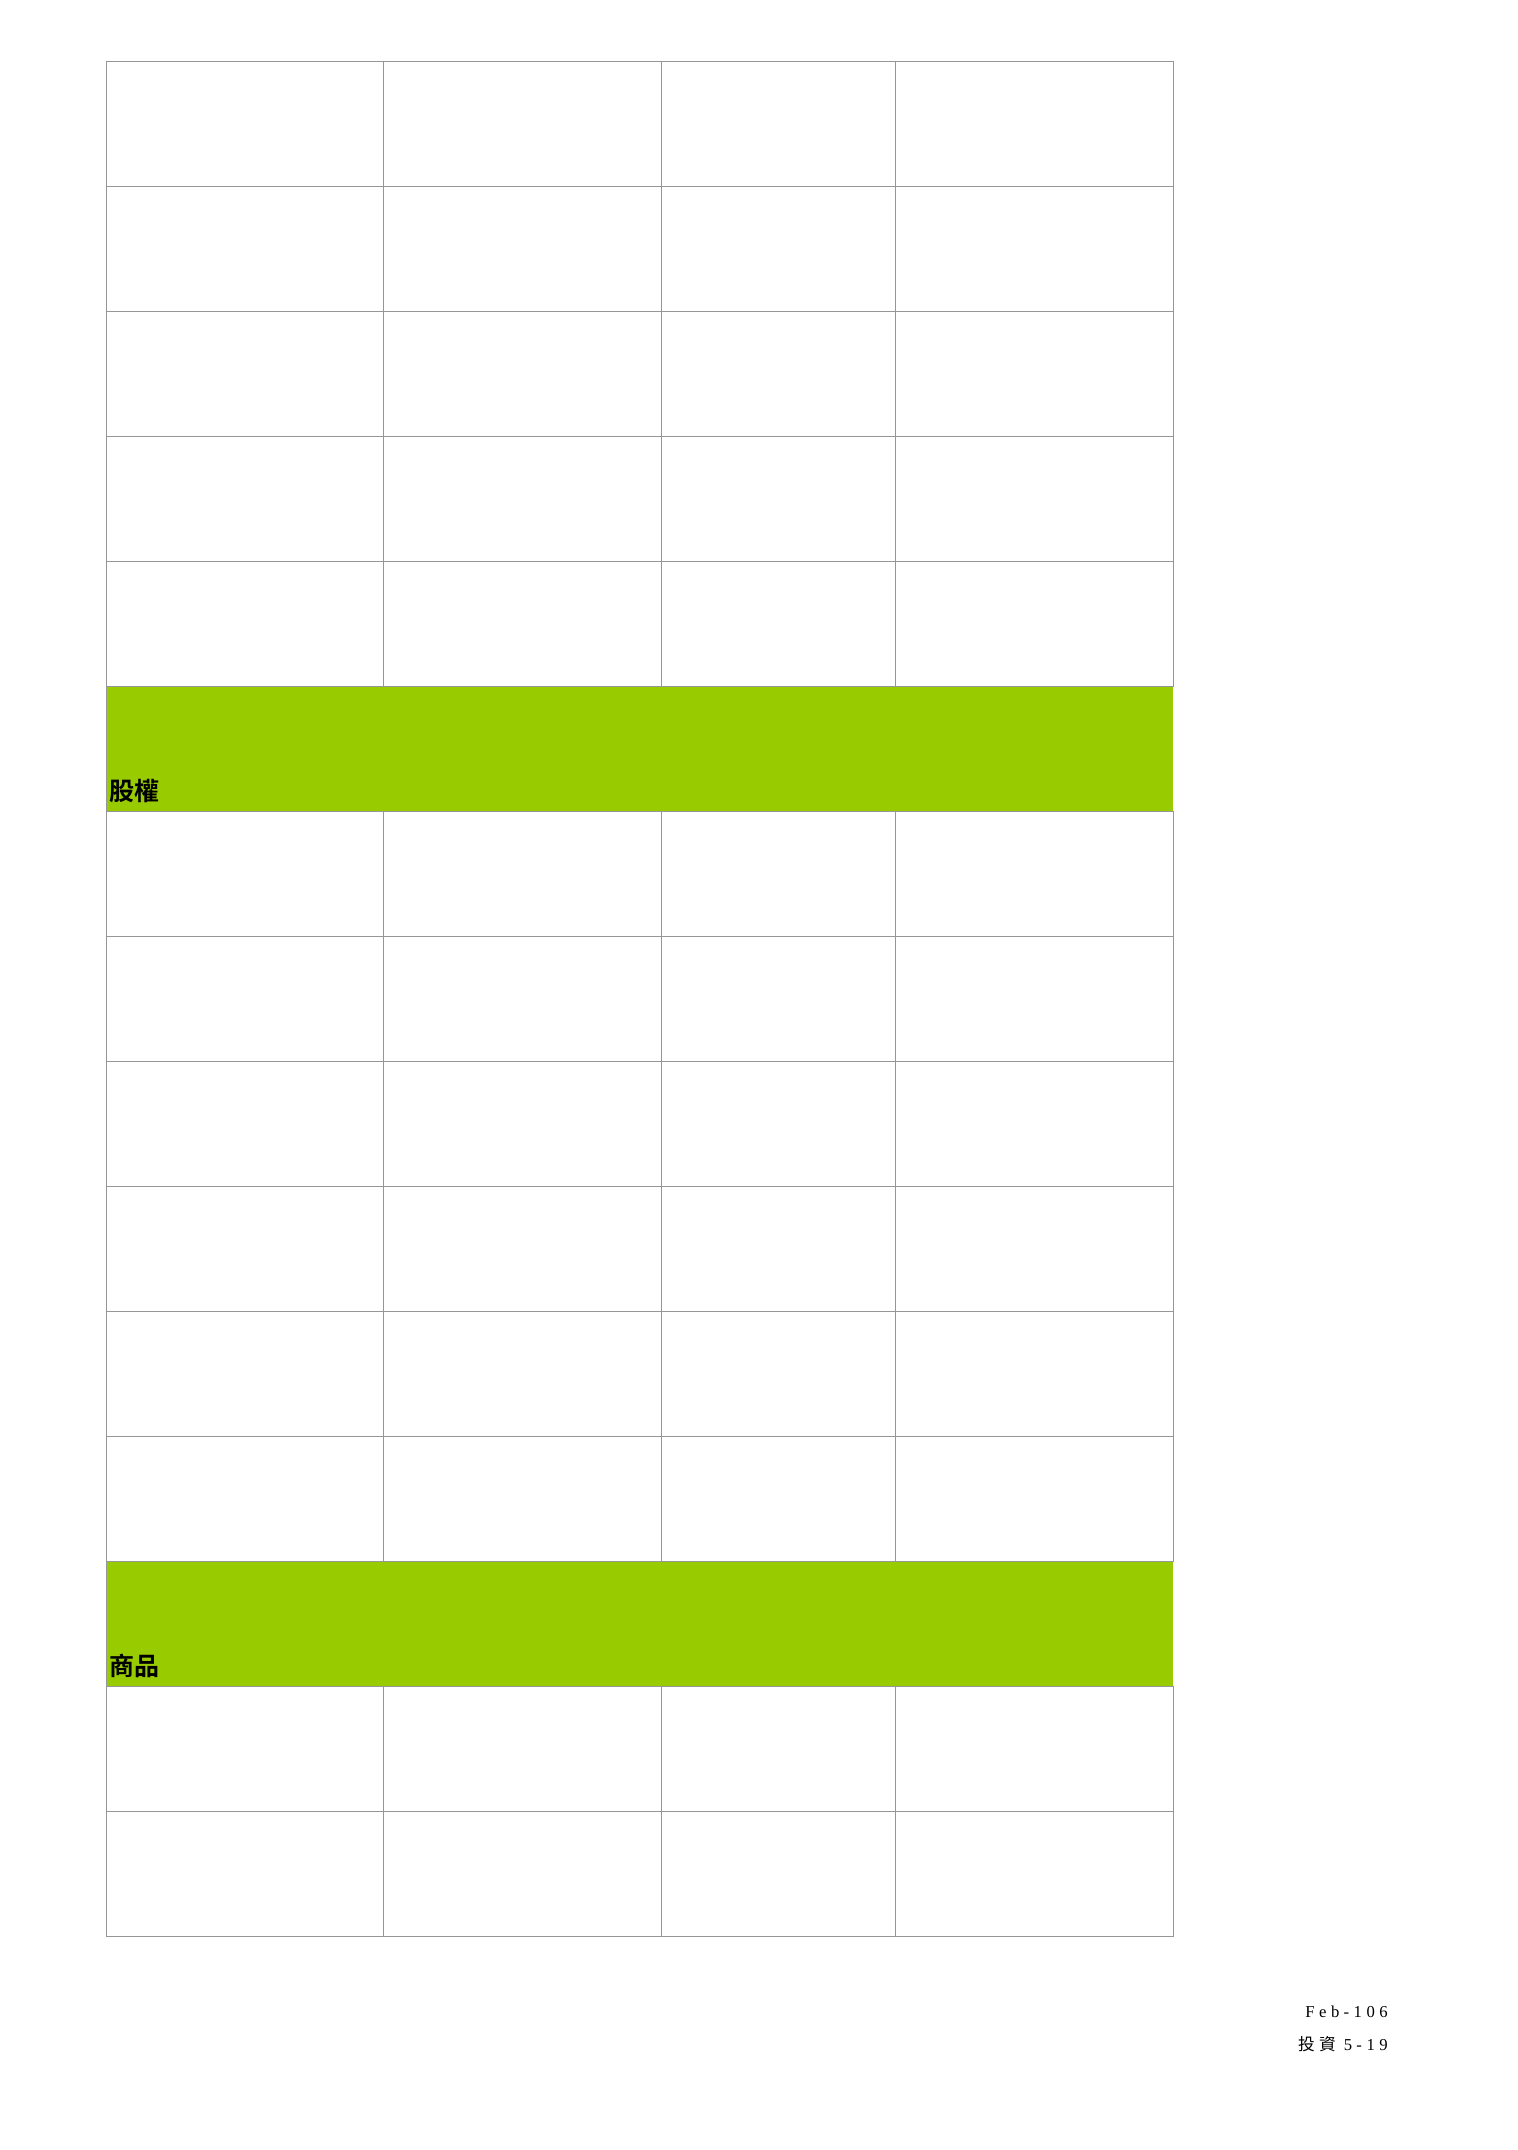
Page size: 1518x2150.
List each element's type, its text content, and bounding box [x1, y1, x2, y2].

table_cell [896, 1187, 1173, 1311]
table_cell [107, 937, 383, 1061]
table_cell [662, 1187, 895, 1311]
table_cell [896, 1312, 1173, 1436]
table_cell [384, 562, 661, 686]
table_cell [384, 1062, 661, 1186]
table_cell [107, 812, 383, 936]
table_cell [107, 562, 383, 686]
table_cell [107, 312, 383, 436]
table_cell [896, 812, 1173, 936]
table_cell [384, 937, 661, 1061]
table_cell [107, 187, 383, 311]
table_cell [896, 312, 1173, 436]
table_cell [384, 187, 661, 311]
table_cell [662, 312, 895, 436]
table_cell [107, 1687, 383, 1811]
table_cell [896, 62, 1173, 186]
table_cell [384, 812, 661, 936]
table_cell [384, 312, 661, 436]
table_cell [384, 437, 661, 561]
table_cell [662, 1812, 895, 1936]
table_cell 股權 [107, 687, 1173, 811]
table_cell [662, 812, 895, 936]
table_cell [107, 1187, 383, 1311]
table_cell [107, 1312, 383, 1436]
table_cell [107, 62, 383, 186]
table_cell [107, 437, 383, 561]
table_cell [896, 937, 1173, 1061]
table_cell [896, 1062, 1173, 1186]
table_cell [662, 437, 895, 561]
table_cell [662, 1062, 895, 1186]
table_cell [662, 1312, 895, 1436]
table_cell [662, 1437, 895, 1561]
table_cell [662, 562, 895, 686]
table_cell [896, 187, 1173, 311]
table_cell [384, 1812, 661, 1936]
table_cell [384, 1312, 661, 1436]
table_cell [896, 1687, 1173, 1811]
table_cell [662, 187, 895, 311]
table_cell [107, 1062, 383, 1186]
table_cell [662, 937, 895, 1061]
table_cell [384, 1187, 661, 1311]
table_cell [896, 1812, 1173, 1936]
table_cell [896, 1437, 1173, 1561]
table_cell [384, 1687, 661, 1811]
table_cell [107, 1812, 383, 1936]
table_cell [384, 62, 661, 186]
table_cell [896, 437, 1173, 561]
table_cell 商品 [107, 1562, 1173, 1686]
table_cell [384, 1437, 661, 1561]
table_cell [662, 62, 895, 186]
table_cell [662, 1687, 895, 1811]
table_cell [107, 1437, 383, 1561]
table_cell [896, 562, 1173, 686]
